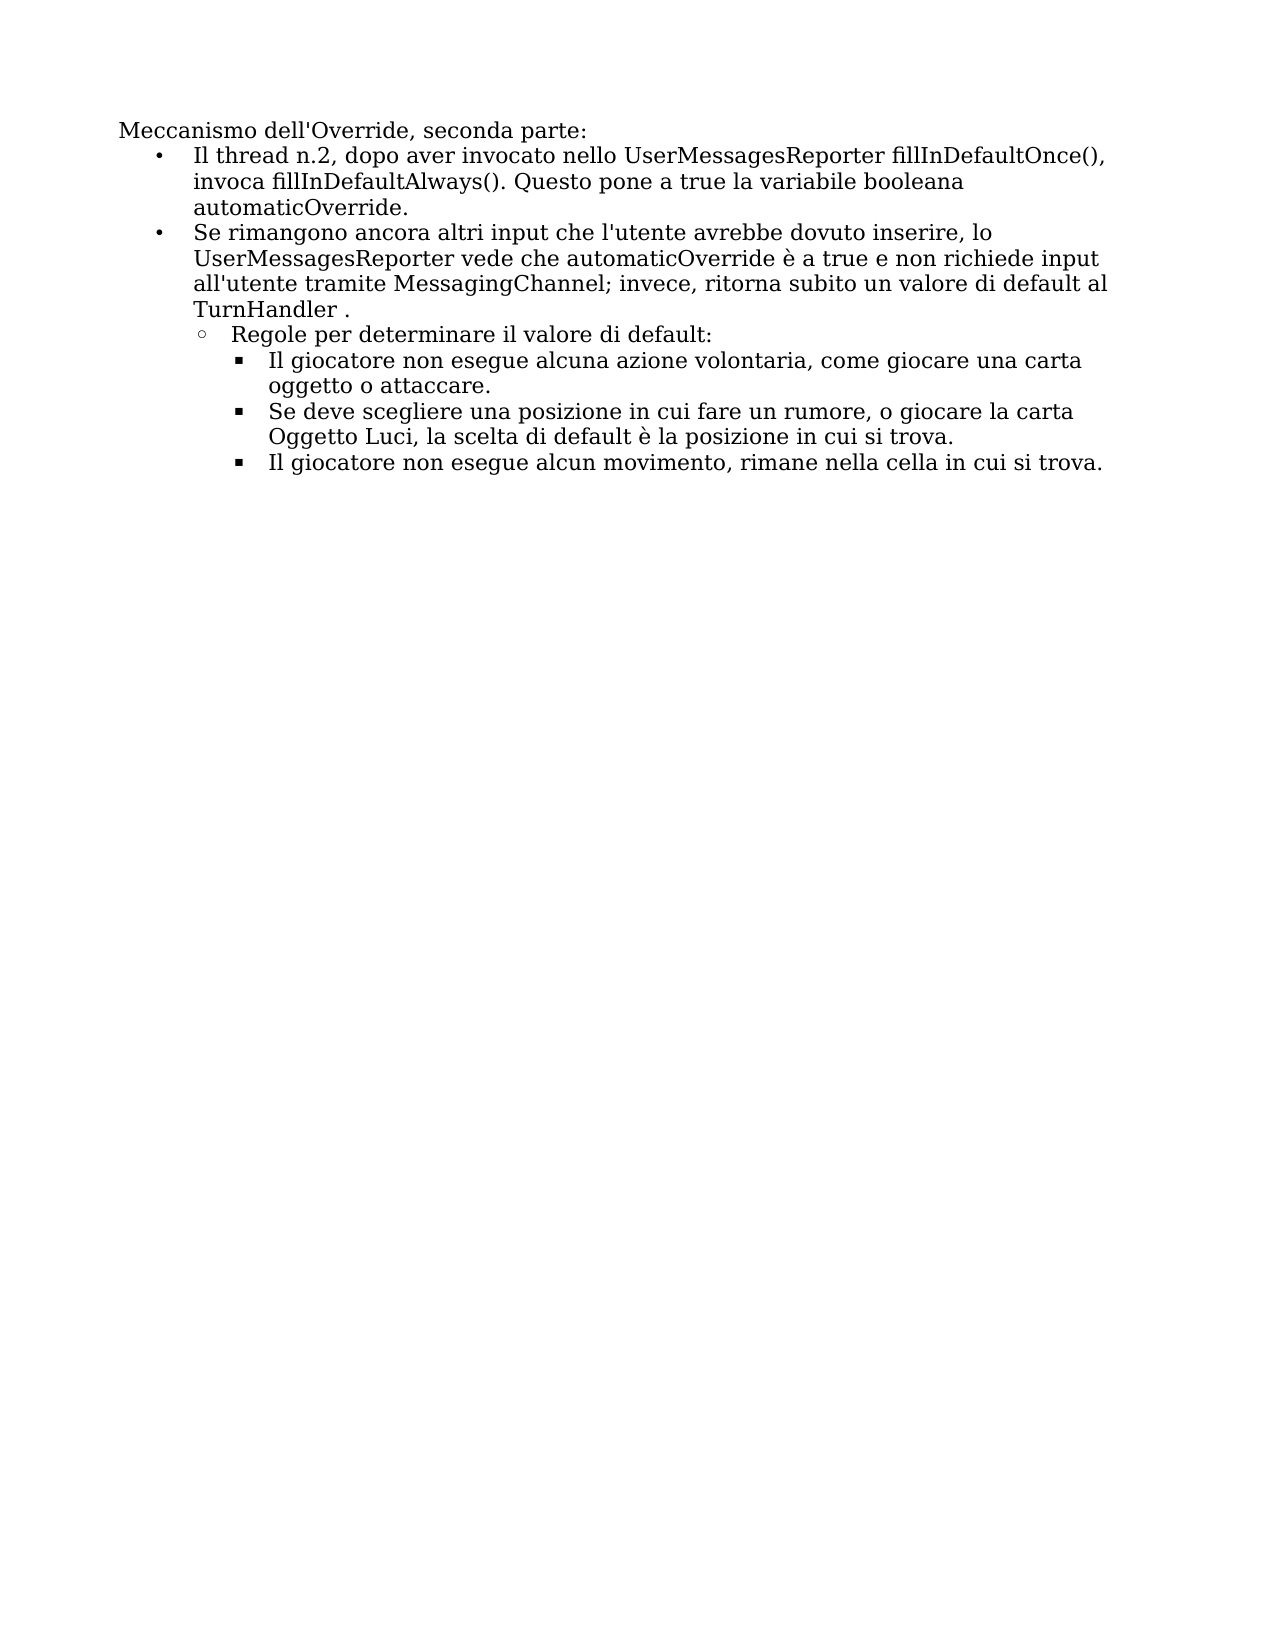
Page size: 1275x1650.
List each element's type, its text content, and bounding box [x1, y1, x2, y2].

list Se rimangono ancora altri input che l'utente avrebbe dovuto inserire, lo UserMessagesReporter vede che automaticOverride è a true e non richiede input all'utente tramite MessagingChannel; invece, ritorna subito un valore di default al TurnHandler . [156, 220, 1157, 322]
text Meccanismo dell'Override, seconda parte: [118, 118, 1157, 144]
list Il giocatore non esegue alcun movimento, rimane nella cella in cui si trova. [231, 450, 1157, 475]
list Il thread n.2, dopo aver invocato nello UserMessagesReporter fillInDefaultOnce(), invoca fillInDefaultAlways(). Questo pone a true la variabile booleana automaticOverride. [156, 144, 1157, 220]
list Se deve scegliere una posizione in cui fare un rumore, o giocare la carta Oggetto Luci, la scelta di default è la posizione in cui si trova. [231, 399, 1157, 450]
list Il giocatore non esegue alcuna azione volontaria, come giocare una carta oggetto o attaccare. [231, 348, 1157, 399]
list Regole per determinare il valore di default: [193, 322, 1157, 348]
